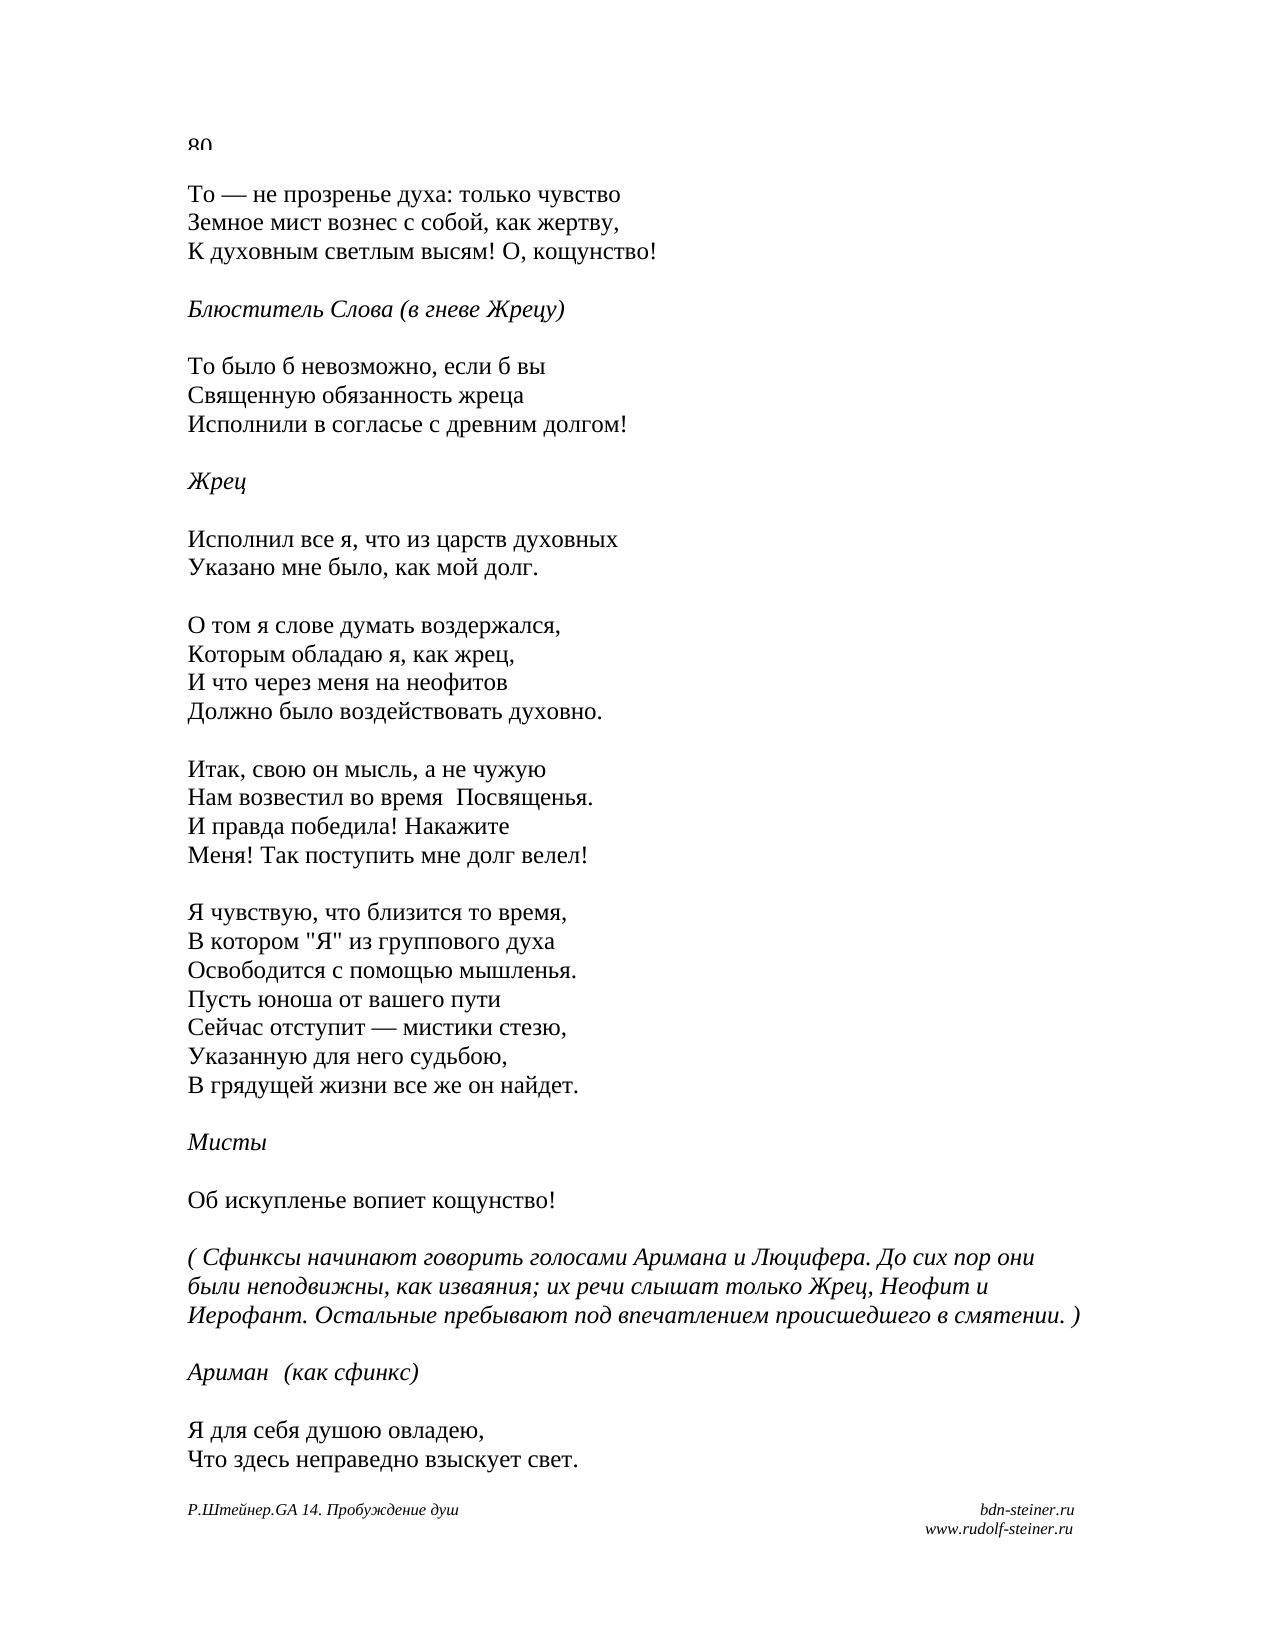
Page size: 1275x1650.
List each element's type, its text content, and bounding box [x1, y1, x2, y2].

text Исполнил все я, что из царств духовных Указано мне было, как мой долг. [187, 524, 1087, 581]
text То — не прозренье духа: только чувство Земное мист вознес с собой, как жертву, К духовным светлым высям! О, кощунство! [187, 179, 1087, 265]
text Об искупленье вопиет кощунство! [187, 1185, 1087, 1214]
text Итак, свою он мысль, а не чужую Нам возвестил во время Посвященья. И правда победила! Накажите Меня! Так поступить мне долг велел! [187, 754, 1087, 869]
text О том я слове думать воздержался, Которым обладаю я, как жрец, И что через меня на неофитов Должно было воздействовать духовно. [187, 610, 1087, 725]
text Я для себя душою овладею, Что здесь неправедно взыскует свет. [187, 1415, 1087, 1472]
text То было б невозможно, если б вы Священную обязанность жреца Исполнили в согласье с древним долгом! [187, 351, 1087, 437]
text Ариман (как сфинкс) [187, 1357, 1087, 1386]
text Жрец [187, 466, 1087, 495]
text Я чувствую, что близится то время, В котором "Я" из группового духа Освободится с помощью мышленья. Пусть юноша от вашего пути Сейчас отступит — мистики стезю, Указанную для него судьбою, В грядущей жизни все же он найдет. [187, 897, 1087, 1099]
text ( Сфинксы начинают говорить голосами Аримана и Люцифера. До сих пор они были неподвижны, как изваяния; их речи слышат только Жрец, Неофит и Иерофант. Остальные пребывают под впечатлением происшедшего в смятении. ) [187, 1242, 1087, 1329]
text Блюститель Слова (в гневе Жрецу) [187, 294, 1087, 322]
text Мисты [187, 1127, 1087, 1156]
